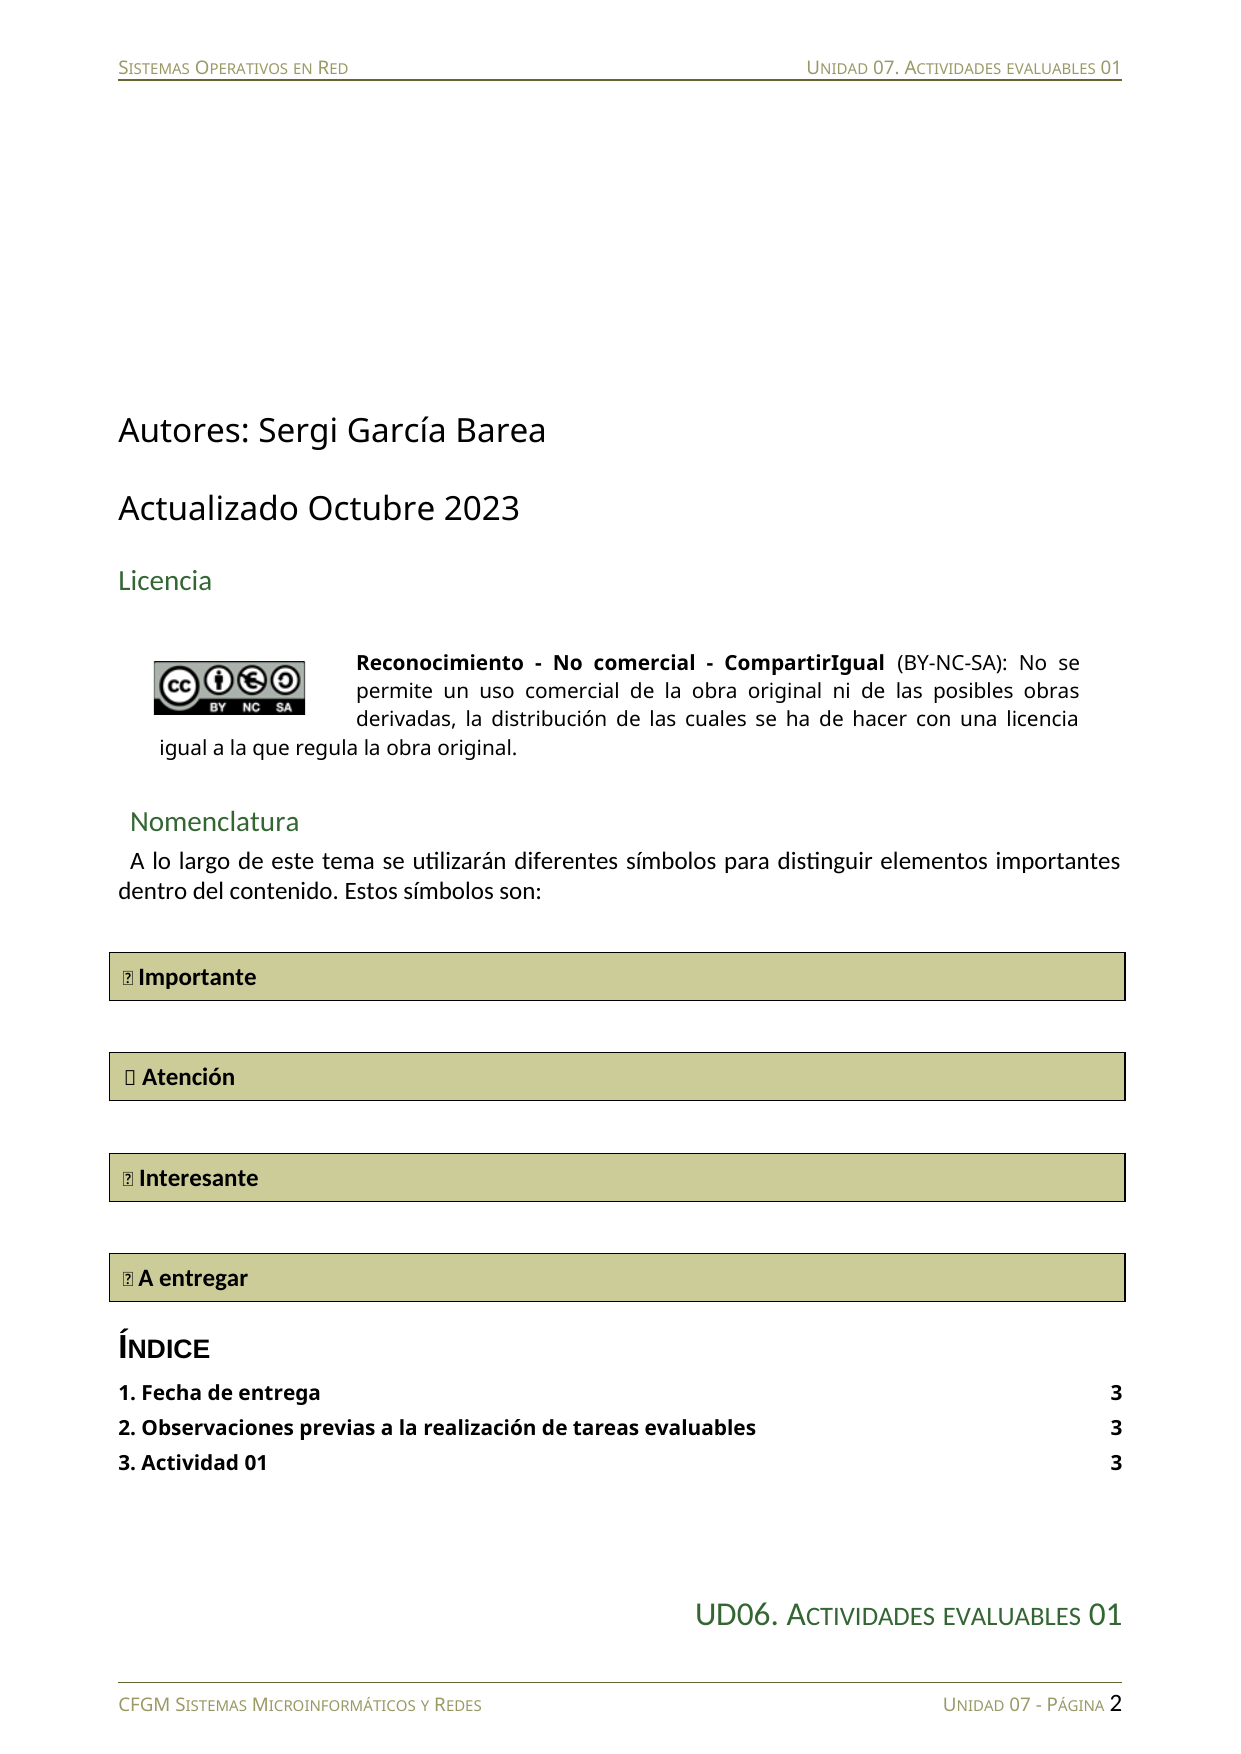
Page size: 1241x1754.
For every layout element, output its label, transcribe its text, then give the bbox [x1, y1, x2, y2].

text 💬 Interesante [110, 1154, 1124, 1201]
text 📖 Importante [110, 953, 1124, 1000]
text Actualizado Octubre 2023 [118, 485, 1122, 530]
text UD06. Actividades evaluables 01 [118, 1593, 1122, 1633]
text 3. Actividad 01 3 [118, 1448, 1122, 1476]
text Nomenclatura [118, 803, 1122, 838]
text Índice [118, 1327, 1122, 1366]
text 📕 A entregar [110, 1254, 1124, 1301]
text Reconocimiento - No comercial - CompartirIgual (BY-NC-SA): No se permite un uso comercial de la obra original ni de las posibles obras derivadas, la distribución de las cuales se ha de hacer con una licencia igual a la que regula la obra original. [159, 648, 1080, 761]
text Licencia [118, 562, 1122, 598]
text 2. Observaciones previas a la realización de tareas evaluables 3 [118, 1413, 1122, 1441]
text 1. Fecha de entrega 3 [118, 1378, 1122, 1407]
text A lo largo de este tema se utilizarán diferentes símbolos para distinguir elementos importantes dentro del contenido. Estos símbolos son: [118, 845, 1122, 906]
picture [153, 661, 306, 715]
text ❕ Atención [110, 1053, 1124, 1100]
text Autores: Sergi García Barea [118, 407, 1122, 453]
